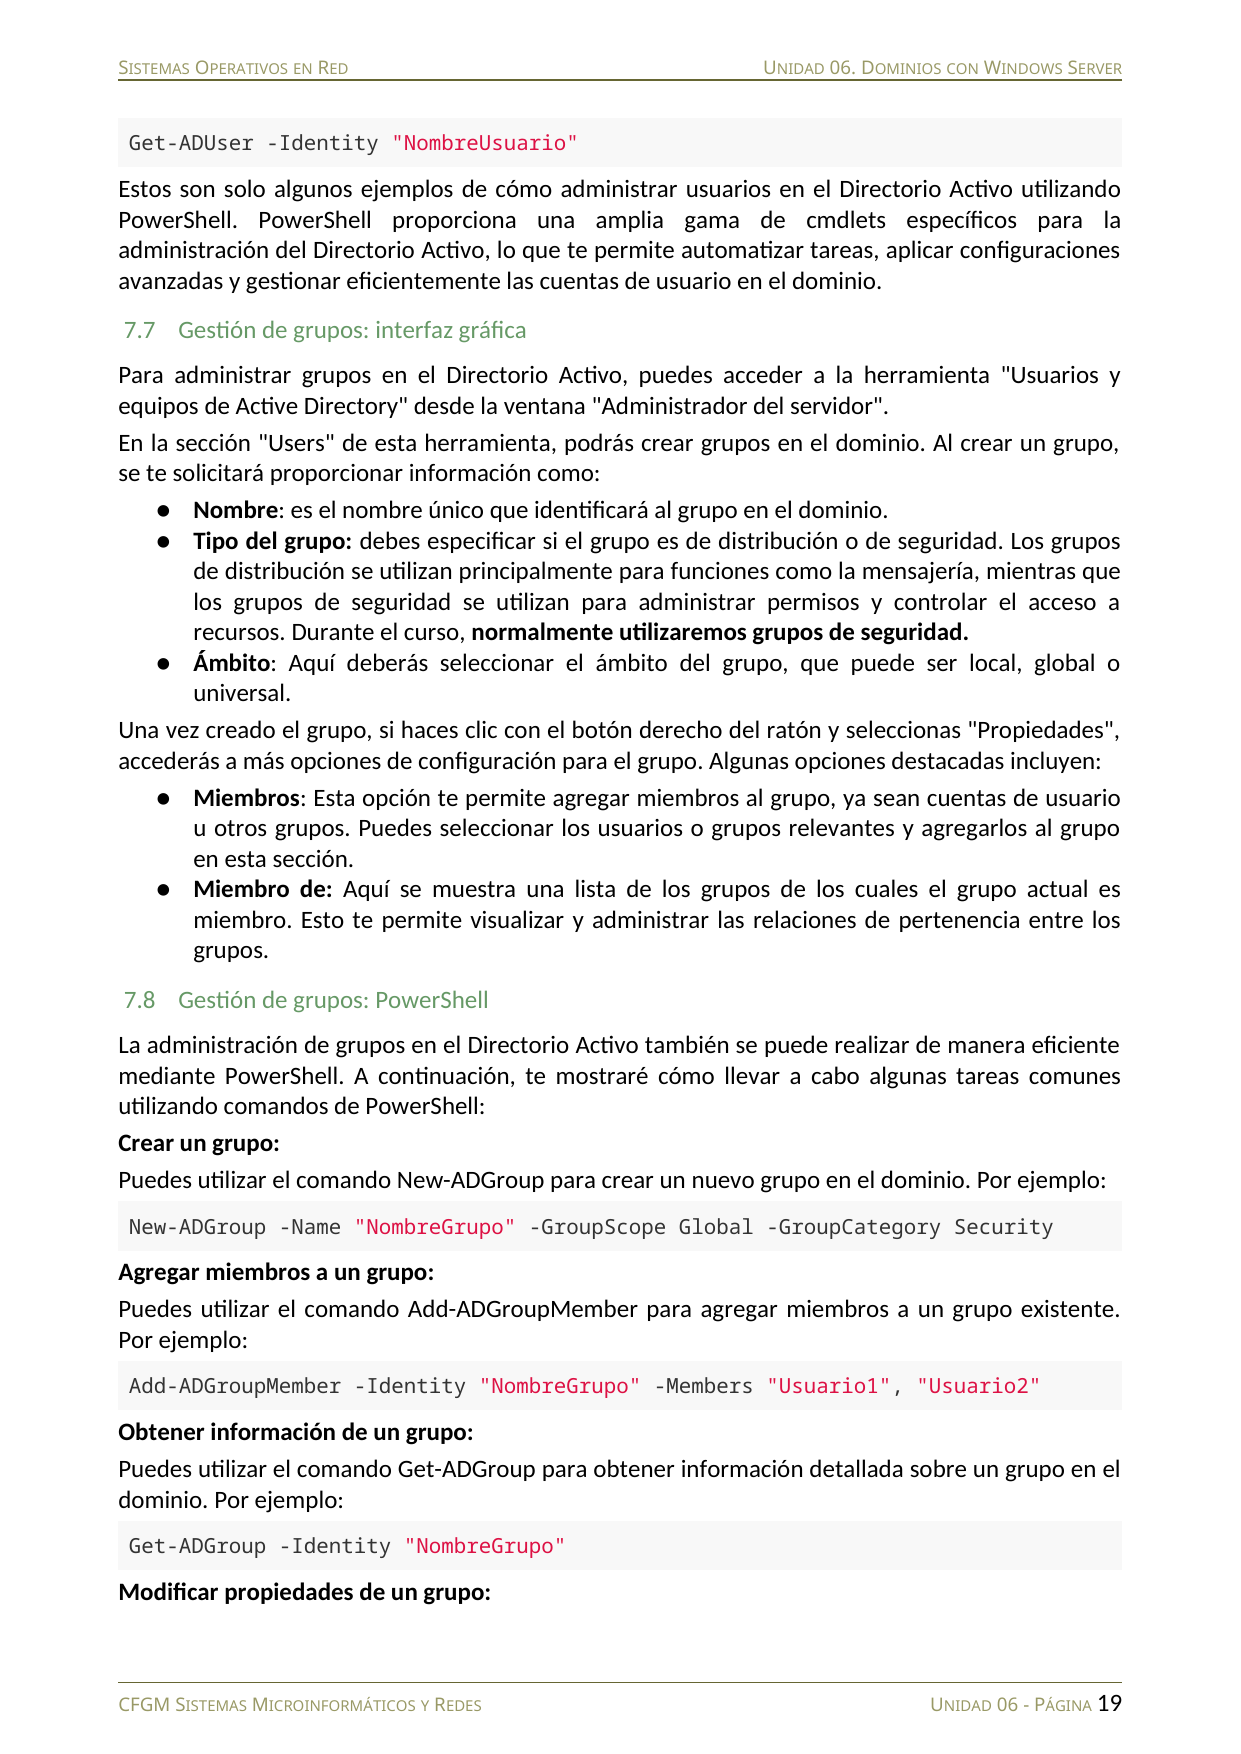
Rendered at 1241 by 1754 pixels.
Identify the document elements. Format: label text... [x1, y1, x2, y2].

subtitle Gestión de grupos: PowerShell [118, 984, 1122, 1014]
text Puedes utilizar el comando Get-ADGroup para obtener información detallada sobre un grupo en el dominio. Por ejemplo: [118, 1453, 1122, 1514]
table_header Get-ADGroup -Identity "NombreGrupo" [118, 1521, 1122, 1570]
text En la sección "Users" de esta herramienta, podrás crear grupos en el dominio. Al crear un grupo, se te solicitará proporcionar información como: [118, 427, 1122, 488]
text Modificar propiedades de un grupo: [118, 1576, 1122, 1606]
list Tipo del grupo: debes especificar si el grupo es de distribución o de seguridad. Los grupos de distribución se utilizan principalmente para funciones como la mensajería, mientras que los grupos de seguridad se utilizan para administrar permisos y controlar el acceso a recursos. Durante el curso, normalmente utilizaremos grupos de seguridad. [156, 525, 1122, 647]
table_header Add-ADGroupMember -Identity "NombreGrupo" -Members "Usuario1", "Usuario2" [118, 1361, 1122, 1410]
list Miembro de: Aquí se muestra una lista de los grupos de los cuales el grupo actual es miembro. Esto te permite visualizar y administrar las relaciones de pertenencia entre los grupos. [156, 874, 1122, 965]
text Agregar miembros a un grupo: [118, 1257, 1122, 1287]
text Obtener información de un grupo: [118, 1416, 1122, 1447]
text Una vez creado el grupo, si haces clic con el botón derecho del ratón y seleccionas "Propiedades", accederás a más opciones de configuración para el grupo. Algunas opciones destacadas incluyen: [118, 714, 1122, 776]
list Ámbito: Aquí deberás seleccionar el ámbito del grupo, que puede ser local, global o universal. [156, 647, 1122, 708]
list Miembros: Esta opción te permite agregar miembros al grupo, ya sean cuentas de usuario u otros grupos. Puedes seleccionar los usuarios o grupos relevantes y agregarlos al grupo en esta sección. [156, 782, 1122, 874]
text Estos son solo algunos ejemplos de cómo administrar usuarios en el Directorio Activo utilizando PowerShell. PowerShell proporciona una amplia gama de cmdlets específicos para la administración del Directorio Activo, lo que te permite automatizar tareas, aplicar configuraciones avanzadas y gestionar eficientemente las cuentas de usuario en el dominio. [118, 173, 1122, 295]
text Para administrar grupos en el Directorio Activo, puedes acceder a la herramienta "Usuarios y equipos de Active Directory" desde la ventana "Administrador del servidor". [118, 359, 1122, 421]
table_header Get-ADUser -Identity "NombreUsuario" [118, 118, 1122, 167]
text La administración de grupos en el Directorio Activo también se puede realizar de manera eficiente mediante PowerShell. A continuación, te mostraré cómo llevar a cabo algunas tareas comunes utilizando comandos de PowerShell: [118, 1029, 1122, 1121]
text Puedes utilizar el comando Add-ADGroupMember para agregar miembros a un grupo existente. Por ejemplo: [118, 1293, 1122, 1354]
text Crear un grupo: [118, 1127, 1122, 1158]
text Puedes utilizar el comando New-ADGroup para crear un nuevo grupo en el dominio. Por ejemplo: [118, 1164, 1122, 1195]
table_header New-ADGroup -Name "NombreGrupo" -GroupScope Global -GroupCategory Security [118, 1201, 1122, 1251]
subtitle Gestión de grupos: interfaz gráfica [118, 314, 1122, 345]
list Nombre: es el nombre único que identificará al grupo en el dominio. [156, 494, 1122, 525]
